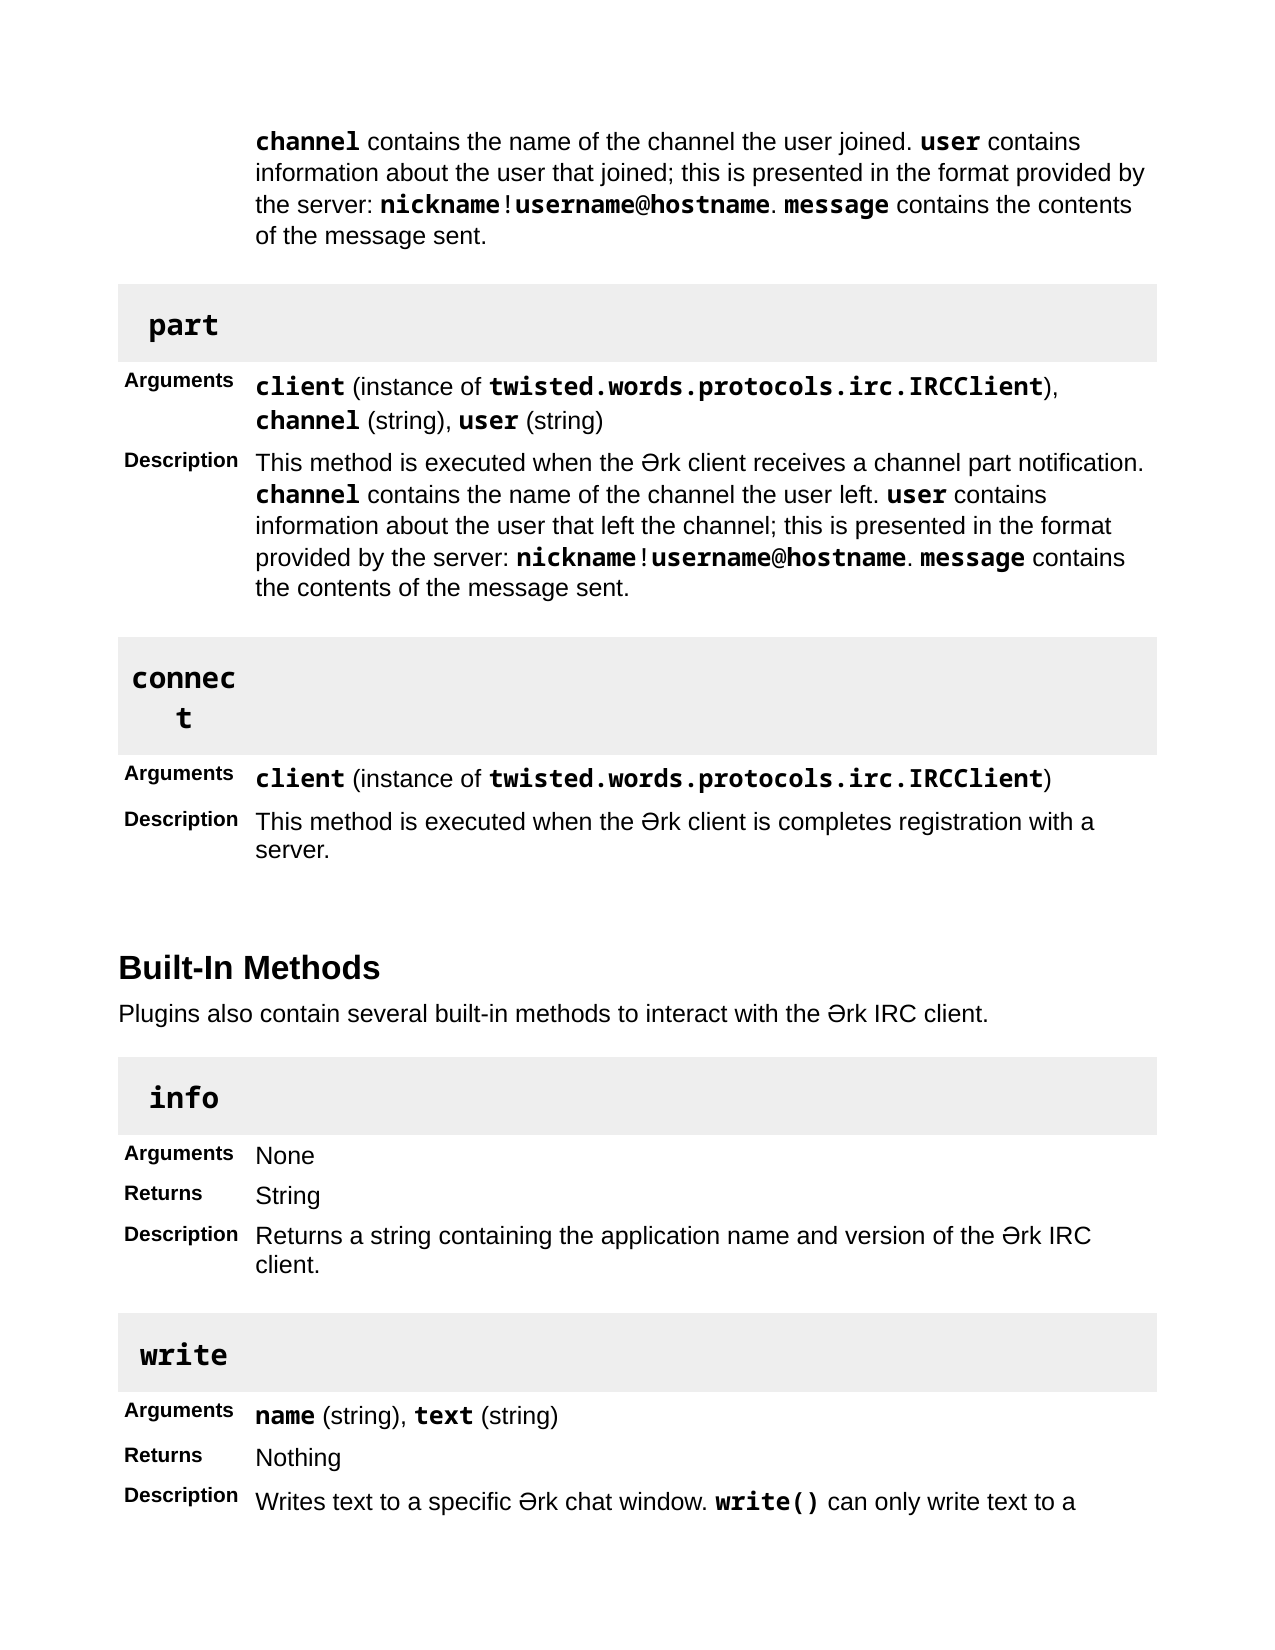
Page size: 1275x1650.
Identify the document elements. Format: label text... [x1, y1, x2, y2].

table_cell Returns a string containing the application name and version of the Ərk IRC client. [249, 1216, 1157, 1284]
table_header write [118, 1313, 249, 1392]
subtitle Built-In Methods [118, 948, 1157, 987]
table_cell client (instance of twisted.words.protocols.irc.IRCClient) [249, 755, 1157, 801]
table_cell Arguments [118, 1135, 249, 1175]
text Plugins also contain several built-in methods to interact with the Ərk IRC client. [118, 999, 1157, 1028]
table_header [249, 1057, 1157, 1135]
table_cell [118, 118, 249, 255]
table_cell channel contains the name of the channel the user joined. user contains information about the user that joined; this is presented in the format provided by the server: nickname!username@hostname. message contains the contents of the message sent. [249, 118, 1157, 255]
table_cell Arguments [118, 1392, 249, 1437]
table_cell Description [118, 442, 249, 608]
table_cell Returns [118, 1438, 249, 1478]
table_header [249, 1313, 1157, 1392]
table_cell Nothing [249, 1438, 1157, 1478]
table_header [249, 284, 1157, 362]
table_header part [118, 284, 249, 362]
table_cell Description [118, 1216, 249, 1284]
table_cell None [249, 1135, 1157, 1175]
table_cell name (string), text (string) [249, 1392, 1157, 1437]
table_cell String [249, 1175, 1157, 1216]
table_cell Arguments [118, 363, 249, 442]
table_cell Description [118, 1478, 249, 1523]
table_cell client (instance of twisted.words.protocols.irc.IRCClient), channel (string), user (string) [249, 363, 1157, 442]
table_header connect [118, 637, 249, 755]
table_cell Returns [118, 1175, 249, 1216]
table_cell This method is executed when the Ərk client receives a channel part notification. channel contains the name of the channel the user left. user contains information about the user that left the channel; this is presented in the format provided by the server: nickname!username@hostname. message contains the contents of the message sent. [249, 442, 1157, 608]
table_cell Writes text to a specific Ərk chat window. write() can only write text to a [249, 1478, 1157, 1523]
table_header [249, 637, 1157, 755]
table_cell Arguments [118, 755, 249, 801]
table_header info [118, 1057, 249, 1135]
table_cell Description [118, 801, 249, 870]
table_cell This method is executed when the Ərk client is completes registration with a server. [249, 801, 1157, 870]
